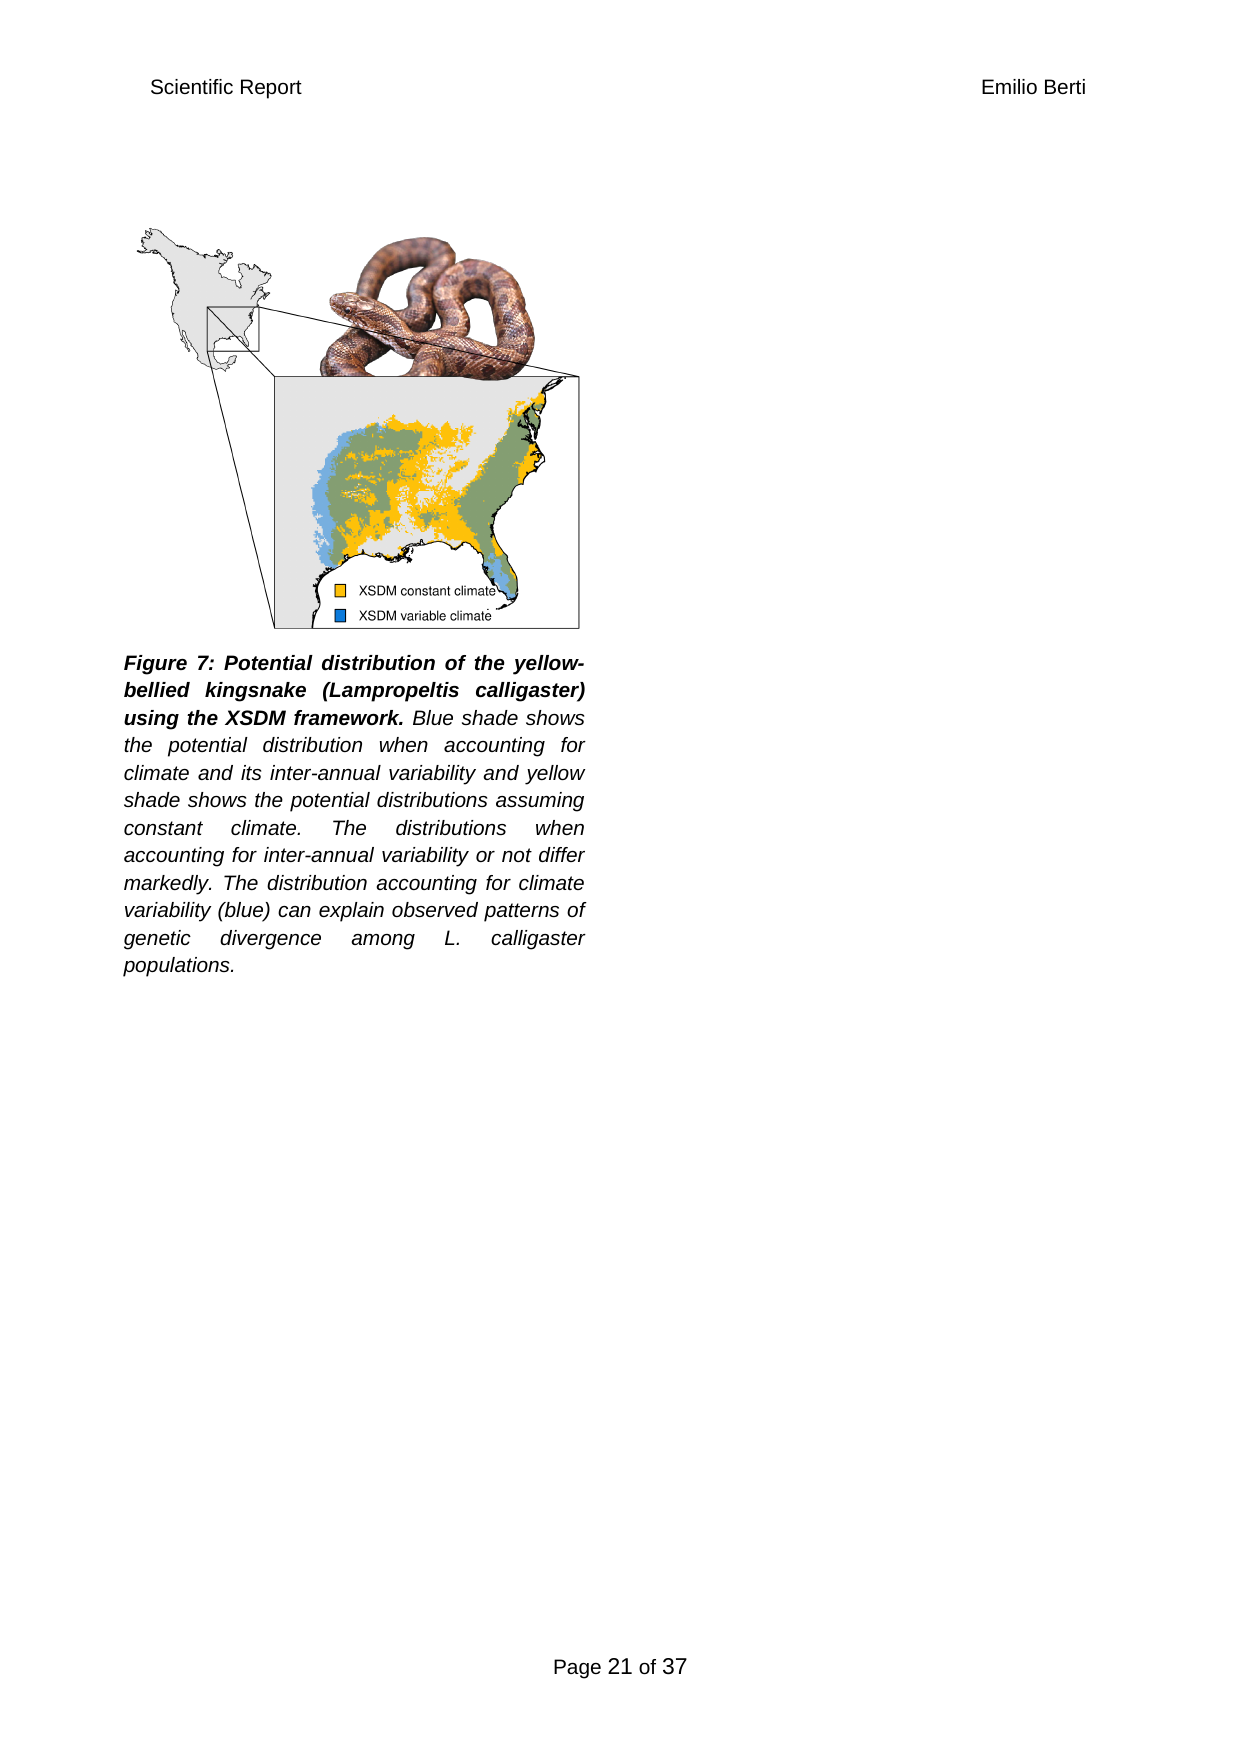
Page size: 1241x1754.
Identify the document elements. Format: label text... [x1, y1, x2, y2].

text Figure 7: Potential distribution of the yellow-bellied kingsnake (Lampropeltis calligaster) using the XSDM framework. Blue shade shows the potential distribution when accounting for climate and its inter-annual variability and yellow shade shows the potential distributions assuming constant climate. The distributions when accounting for inter-annual variability or not differ markedly. The distribution accounting for climate variability (blue) can explain observed patterns of genetic divergence among L. calligaster populations. [123, 635, 585, 977]
picture [123, 223, 586, 635]
